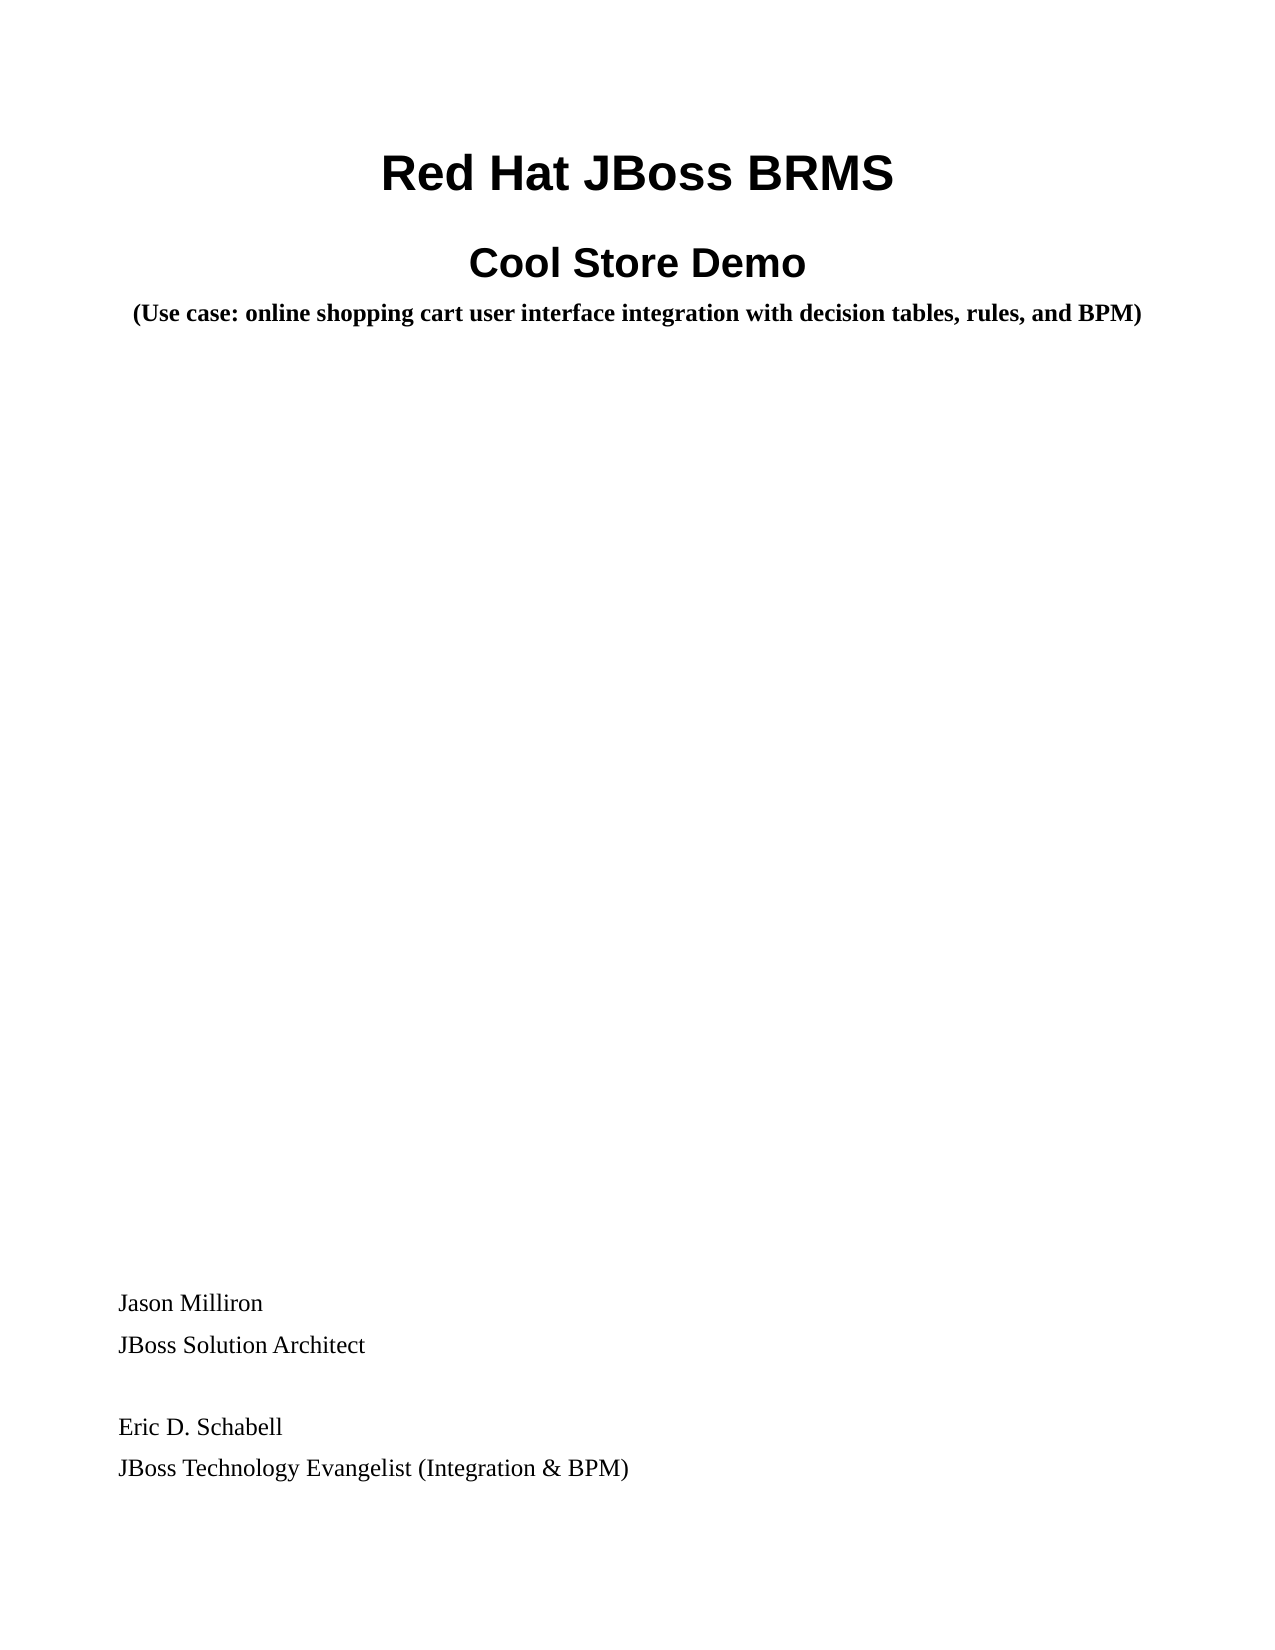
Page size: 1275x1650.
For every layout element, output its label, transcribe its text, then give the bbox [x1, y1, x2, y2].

text (Use case: online shopping cart user interface integration with decision tables, rules, and BPM) [118, 298, 1157, 327]
subtitle Red Hat JBoss BRMS [118, 143, 1157, 201]
subtitle Cool Store Demo [118, 238, 1157, 286]
text JBoss Solution Architect [118, 1330, 1157, 1358]
text Eric D. Schabell [118, 1412, 1157, 1441]
text JBoss Technology Evangelist (Integration & BPM) [118, 1453, 1157, 1482]
text Jason Milliron [118, 1288, 1157, 1317]
